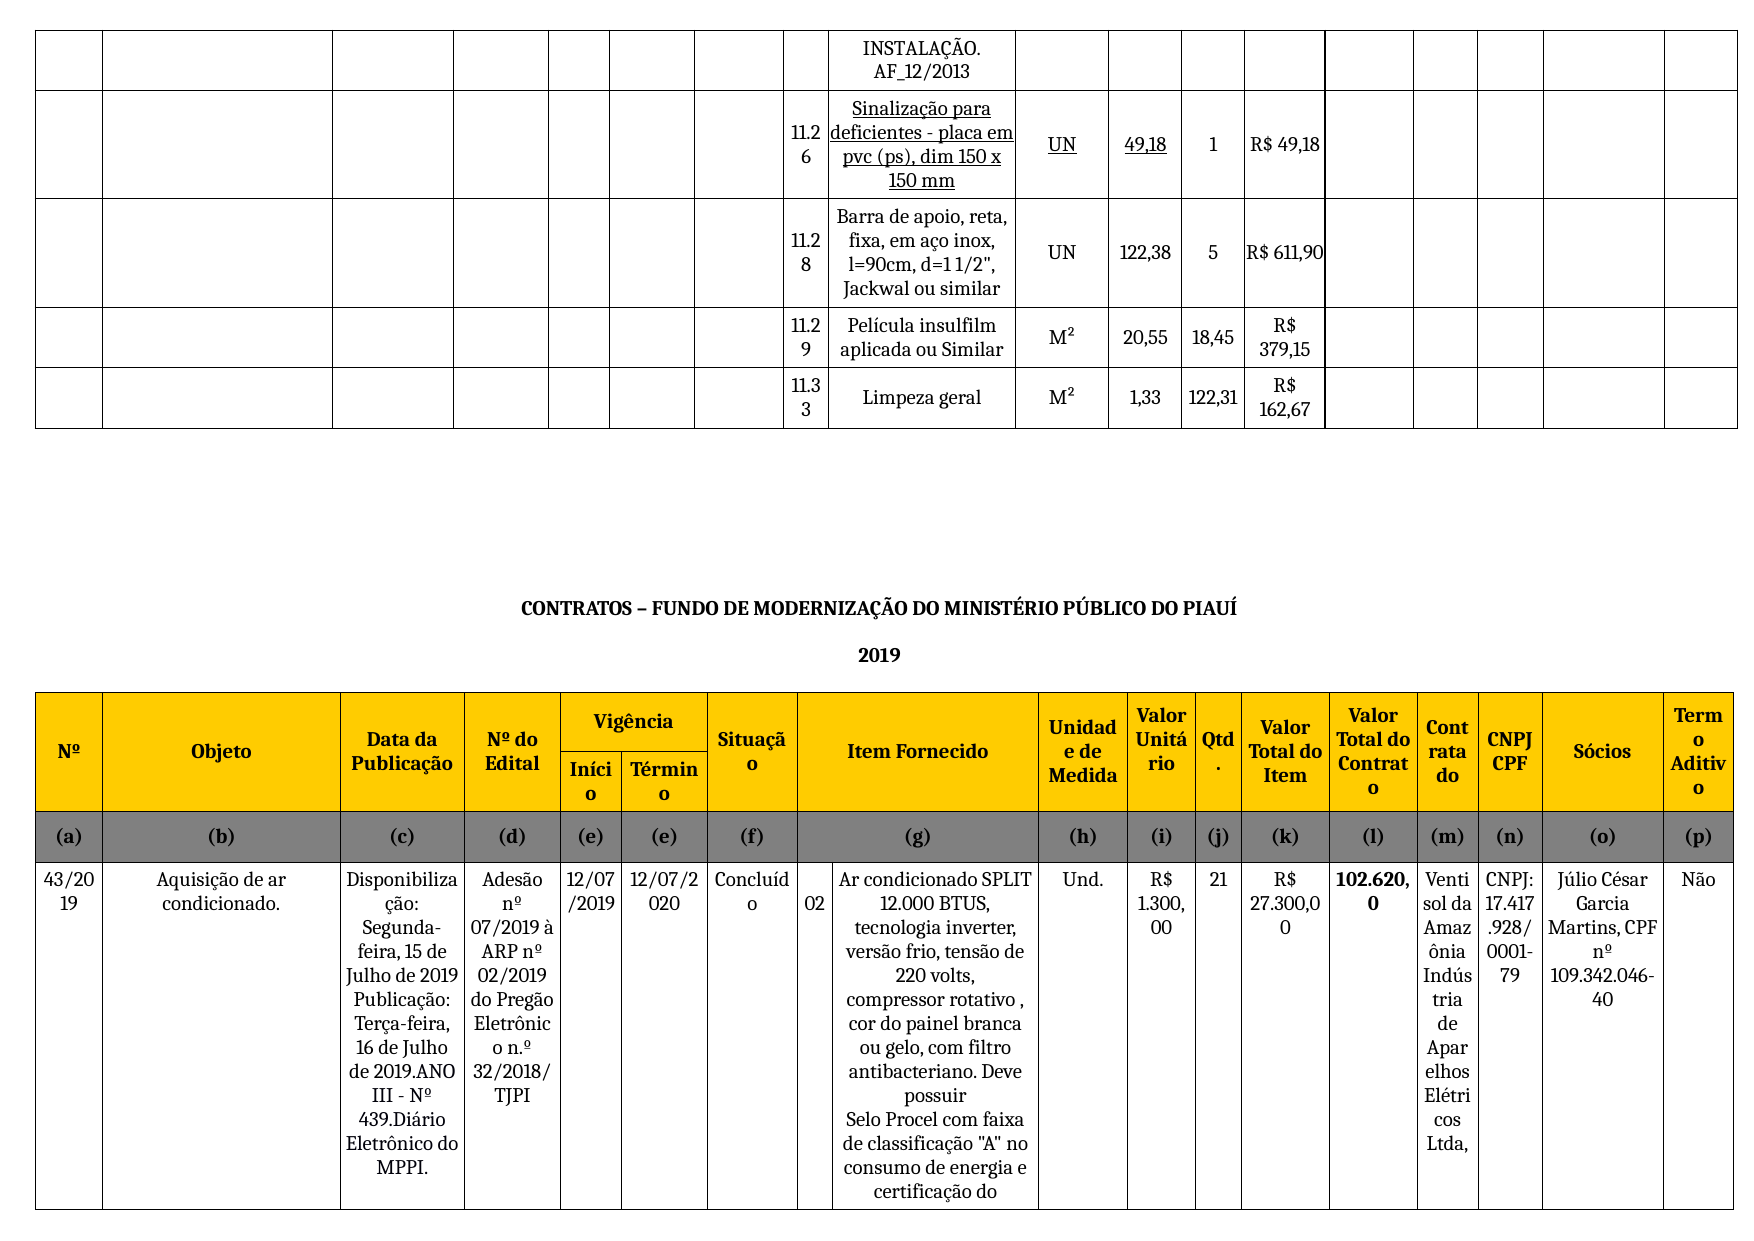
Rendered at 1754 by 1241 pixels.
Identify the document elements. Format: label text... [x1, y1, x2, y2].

table_cell R$ 1.300,00 [1128, 863, 1195, 1209]
table_cell [333, 199, 453, 307]
table_header Termo Aditivo [1664, 693, 1733, 811]
table_cell [1544, 199, 1664, 307]
table_cell CNPJ: 17.417.928/0001-79 [1479, 863, 1542, 1209]
table_cell (h) [1039, 812, 1127, 862]
table_cell [103, 308, 332, 367]
table_cell (c) [341, 812, 464, 862]
table_cell [549, 308, 609, 367]
table_cell [549, 368, 609, 427]
table_cell (i) [1128, 812, 1195, 862]
table_cell Término [622, 752, 707, 811]
table_header Situação [708, 693, 797, 811]
table_cell Sinalização para deficientes - placa em pvc (ps), dim 150 x 150 mm [829, 91, 1015, 198]
table_cell Não [1664, 863, 1733, 1209]
table_cell (a) [36, 812, 102, 862]
table_header Nº do Edital [465, 693, 560, 811]
table_header Objeto [103, 693, 340, 811]
table_cell [784, 31, 828, 90]
text 2019 [29, 644, 1729, 668]
table_cell [1414, 91, 1477, 198]
table_cell [454, 199, 548, 307]
table_cell [695, 31, 783, 90]
table_cell (m) [1418, 812, 1478, 862]
table_cell Disponibilização: Segunda-feira, 15 de Julho de 2019 Publicação: Terça-feira, 16 de Julho de 2019.ANO III - Nº 439.Diário Eletrônico do MPPI. [341, 863, 464, 1209]
table_cell 1,33 [1109, 368, 1181, 427]
table_cell [695, 91, 783, 198]
table_cell [1326, 308, 1413, 367]
table_cell [1665, 199, 1737, 307]
table_cell [1544, 308, 1664, 367]
table_cell [695, 368, 783, 427]
table_cell INSTALAÇÃO. AF_12/2013 [829, 31, 1015, 90]
table_cell [1665, 31, 1737, 90]
table_cell (p) [1664, 812, 1733, 862]
table_cell [333, 31, 453, 90]
table_header CNPJ CPF [1479, 693, 1542, 811]
table_cell Adesão nº 07/2019 à ARP nº 02/2019 do Pregão Eletrônico n.º 32/2018/TJPI [465, 863, 560, 1209]
table_header Nº [36, 693, 102, 811]
table_cell (o) [1543, 812, 1663, 862]
table_cell M² [1016, 308, 1108, 367]
table_cell [36, 91, 102, 198]
table_cell Júlio César Garcia Martins, CPF nº 109.342.046-40 [1543, 863, 1663, 1209]
table_cell [1478, 308, 1543, 367]
table_cell [695, 199, 783, 307]
table_cell R$ 49,18 [1245, 91, 1324, 198]
table_cell [1665, 91, 1737, 198]
table_cell 12/07/2019 [561, 863, 621, 1209]
table_cell [610, 199, 694, 307]
table_cell [103, 368, 332, 427]
table_cell [1544, 91, 1664, 198]
table_cell UN [1016, 91, 1108, 198]
table_cell [1016, 31, 1108, 90]
table_cell Aquisição de ar condicionado. [103, 863, 340, 1209]
table_cell 43/2019 [36, 863, 102, 1209]
table_cell [1326, 199, 1413, 307]
table_cell Concluído [708, 863, 797, 1209]
table_cell [695, 308, 783, 367]
table_cell [454, 31, 548, 90]
table_cell [549, 199, 609, 307]
table_header Unidade de Medida [1039, 693, 1127, 811]
table_cell 18,45 [1182, 308, 1244, 367]
table_cell [610, 368, 694, 427]
table_cell [103, 199, 332, 307]
table_cell (n) [1479, 812, 1542, 862]
table_cell [549, 91, 609, 198]
table_header Contratado [1418, 693, 1478, 811]
text CONTRATOS – FUNDO DE MODERNIZAÇÃO DO MINISTÉRIO PÚBLICO DO PIAUÍ [29, 596, 1729, 620]
table_cell Limpeza geral [829, 368, 1015, 427]
table_cell [103, 91, 332, 198]
table_cell 12/07/2020 [622, 863, 707, 1209]
table_cell [1665, 368, 1737, 427]
table_cell [36, 199, 102, 307]
table_cell [1478, 91, 1543, 198]
table_cell [1414, 199, 1477, 307]
table_cell [454, 308, 548, 367]
table_cell [333, 308, 453, 367]
table_header Data da Publicação [341, 693, 464, 811]
table_cell [454, 91, 548, 198]
table_cell (e) [561, 812, 621, 862]
table_cell [454, 368, 548, 427]
table_header Valor Unitário [1128, 693, 1195, 811]
table_cell [1414, 368, 1477, 427]
table_cell [1478, 368, 1543, 427]
table_cell [103, 31, 332, 90]
table_cell 1 [1182, 91, 1244, 198]
table_cell [36, 31, 102, 90]
table_cell M² [1016, 368, 1108, 427]
table_cell R$ 27.300,00 [1242, 863, 1329, 1209]
table_cell [1414, 31, 1477, 90]
table_cell (l) [1330, 812, 1417, 862]
table_cell [610, 308, 694, 367]
table_cell [333, 368, 453, 427]
table_cell (j) [1196, 812, 1241, 862]
table_cell (b) [103, 812, 340, 862]
table_cell [36, 308, 102, 367]
table_cell (f) [708, 812, 797, 862]
table_cell (g) [798, 812, 1038, 862]
table_cell [36, 368, 102, 427]
table_header Sócios [1543, 693, 1663, 811]
table_header Qtd. [1196, 693, 1241, 811]
table_cell [1544, 368, 1664, 427]
table_cell [610, 91, 694, 198]
table_cell [1326, 91, 1413, 198]
table_header Valor Total do Item [1242, 693, 1329, 811]
table_cell [1544, 31, 1664, 90]
table_cell [1326, 31, 1413, 90]
table_header Valor Total do Contrato [1330, 693, 1417, 811]
table_cell 20,55 [1109, 308, 1181, 367]
table_header Vigência [561, 693, 707, 751]
table_cell [1182, 31, 1244, 90]
table_cell (k) [1242, 812, 1329, 862]
table_cell R$ 611,90 [1245, 199, 1324, 307]
table_cell R$ 162,67 [1245, 368, 1324, 427]
table_cell 11.33 [784, 368, 828, 427]
table_cell Ventisol da Amazônia Indústria de Aparelhos Elétricos Ltda, [1418, 863, 1478, 1209]
table_cell [610, 31, 694, 90]
table_cell [1414, 308, 1477, 367]
table_cell [1326, 368, 1413, 427]
table_cell 11.28 [784, 199, 828, 307]
table_cell Início [561, 752, 621, 811]
table_header Item Fornecido [798, 693, 1038, 811]
table_cell (d) [465, 812, 560, 862]
table_cell UN [1016, 199, 1108, 307]
table_cell 102.620,0 [1330, 863, 1417, 1209]
table_cell 122,38 [1109, 199, 1181, 307]
table_cell 02 [798, 863, 832, 1209]
table_cell [1478, 31, 1543, 90]
table_cell [333, 91, 453, 198]
table_cell 122,31 [1182, 368, 1244, 427]
table_cell Película insulfilm aplicada ou Similar [829, 308, 1015, 367]
table_cell Und. [1039, 863, 1127, 1209]
table_cell 49,18 [1109, 91, 1181, 198]
table_cell Ar condicionado SPLIT 12.000 BTUS, tecnologia inverter, versão frio, tensão de 220 volts, compressor rotativo , cor do painel branca ou gelo, com filtro antibacteriano. Deve possuir Selo Procel com faixa de classificação "A" no consumo de energia e certificação do [833, 863, 1038, 1209]
table_cell [1245, 31, 1324, 90]
table_cell 5 [1182, 199, 1244, 307]
table_cell [549, 31, 609, 90]
table_cell 21 [1196, 863, 1241, 1209]
table_cell R$ 379,15 [1245, 308, 1324, 367]
table_cell (e) [622, 812, 707, 862]
table_cell 11.29 [784, 308, 828, 367]
table_cell [1665, 308, 1737, 367]
table_cell [1478, 199, 1543, 307]
table_cell [1109, 31, 1181, 90]
table_cell Barra de apoio, reta, fixa, em aço inox, l=90cm, d=1 1/2", Jackwal ou similar [829, 199, 1015, 307]
table_cell 11.26 [784, 91, 828, 198]
